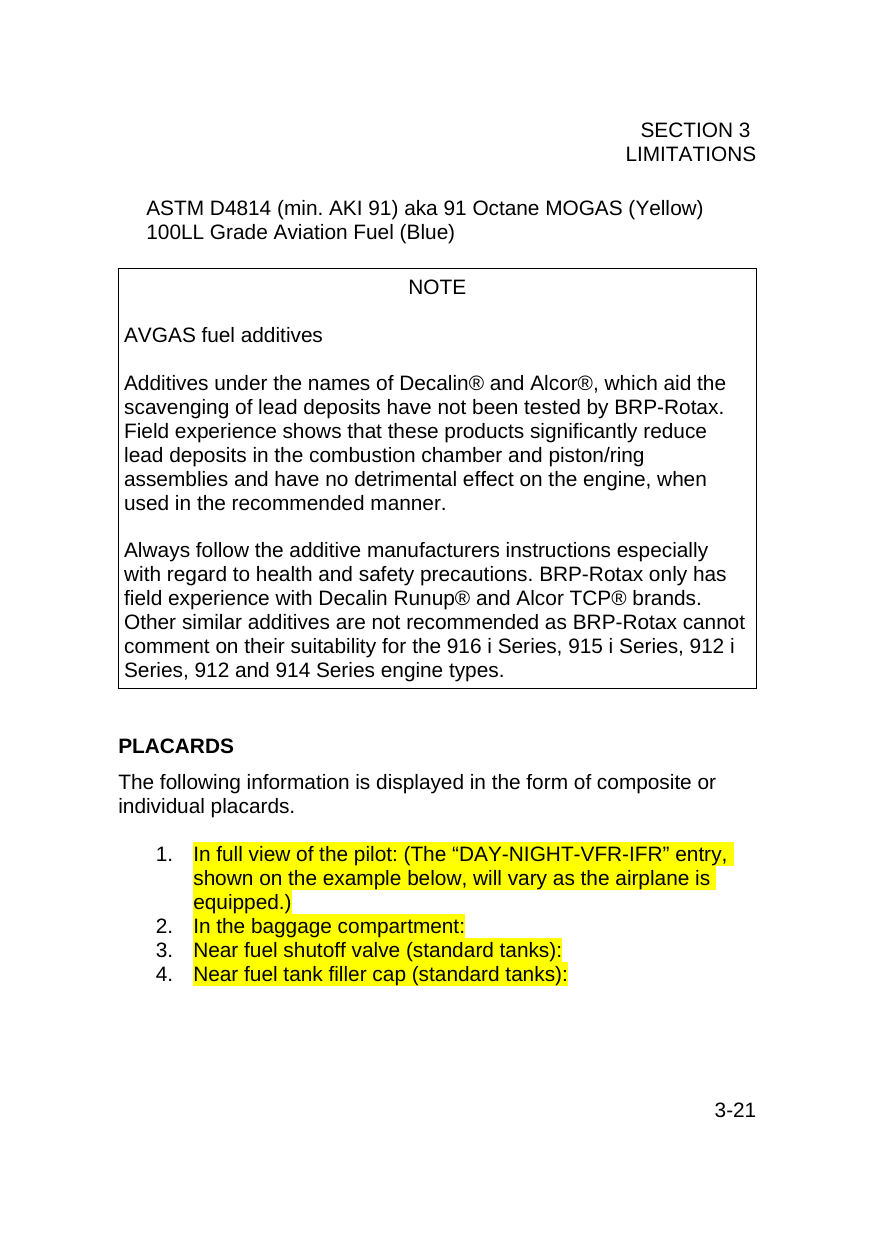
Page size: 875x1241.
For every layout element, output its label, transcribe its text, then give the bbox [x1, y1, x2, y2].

subtitle PLACARDS [118, 733, 756, 757]
list Near fuel tank filler cap (standard tanks): [156, 962, 756, 986]
list Near fuel shutoff valve (standard tanks): [156, 938, 756, 962]
text ASTM D4814 (min. AKI 91) aka 91 Octane MOGAS (Yellow) [146, 196, 756, 220]
table_header NOTE AVGAS fuel additives Additives under the names of Decalin® and Alcor®, which aid the scavenging of lead deposits have not been tested by BRP-Rotax. Field experience shows that these products significantly reduce lead deposits in the combustion chamber and piston/ring assemblies and have no detrimental effect on the engine, when used in the recommended manner. Always follow the additive manufacturers instructions especially with regard to health and safety precautions. BRP-Rotax only has field experience with Decalin Runup® and Alcor TCP® brands. Other similar additives are not recommended as BRP-Rotax cannot comment on their suitability for the 916 i Series, 915 i Series, 912 i Series, 912 and 914 Series engine types. [119, 269, 756, 688]
text 100LL Grade Aviation Fuel (Blue) [146, 220, 756, 244]
text The following information is displayed in the form of composite or individual placards. [118, 770, 756, 818]
list In full view of the pilot: (The “DAY-NIGHT-VFR-IFR” entry, shown on the example below, will vary as the airplane is equipped.) [156, 842, 756, 914]
list In the baggage compartment: [156, 914, 756, 938]
